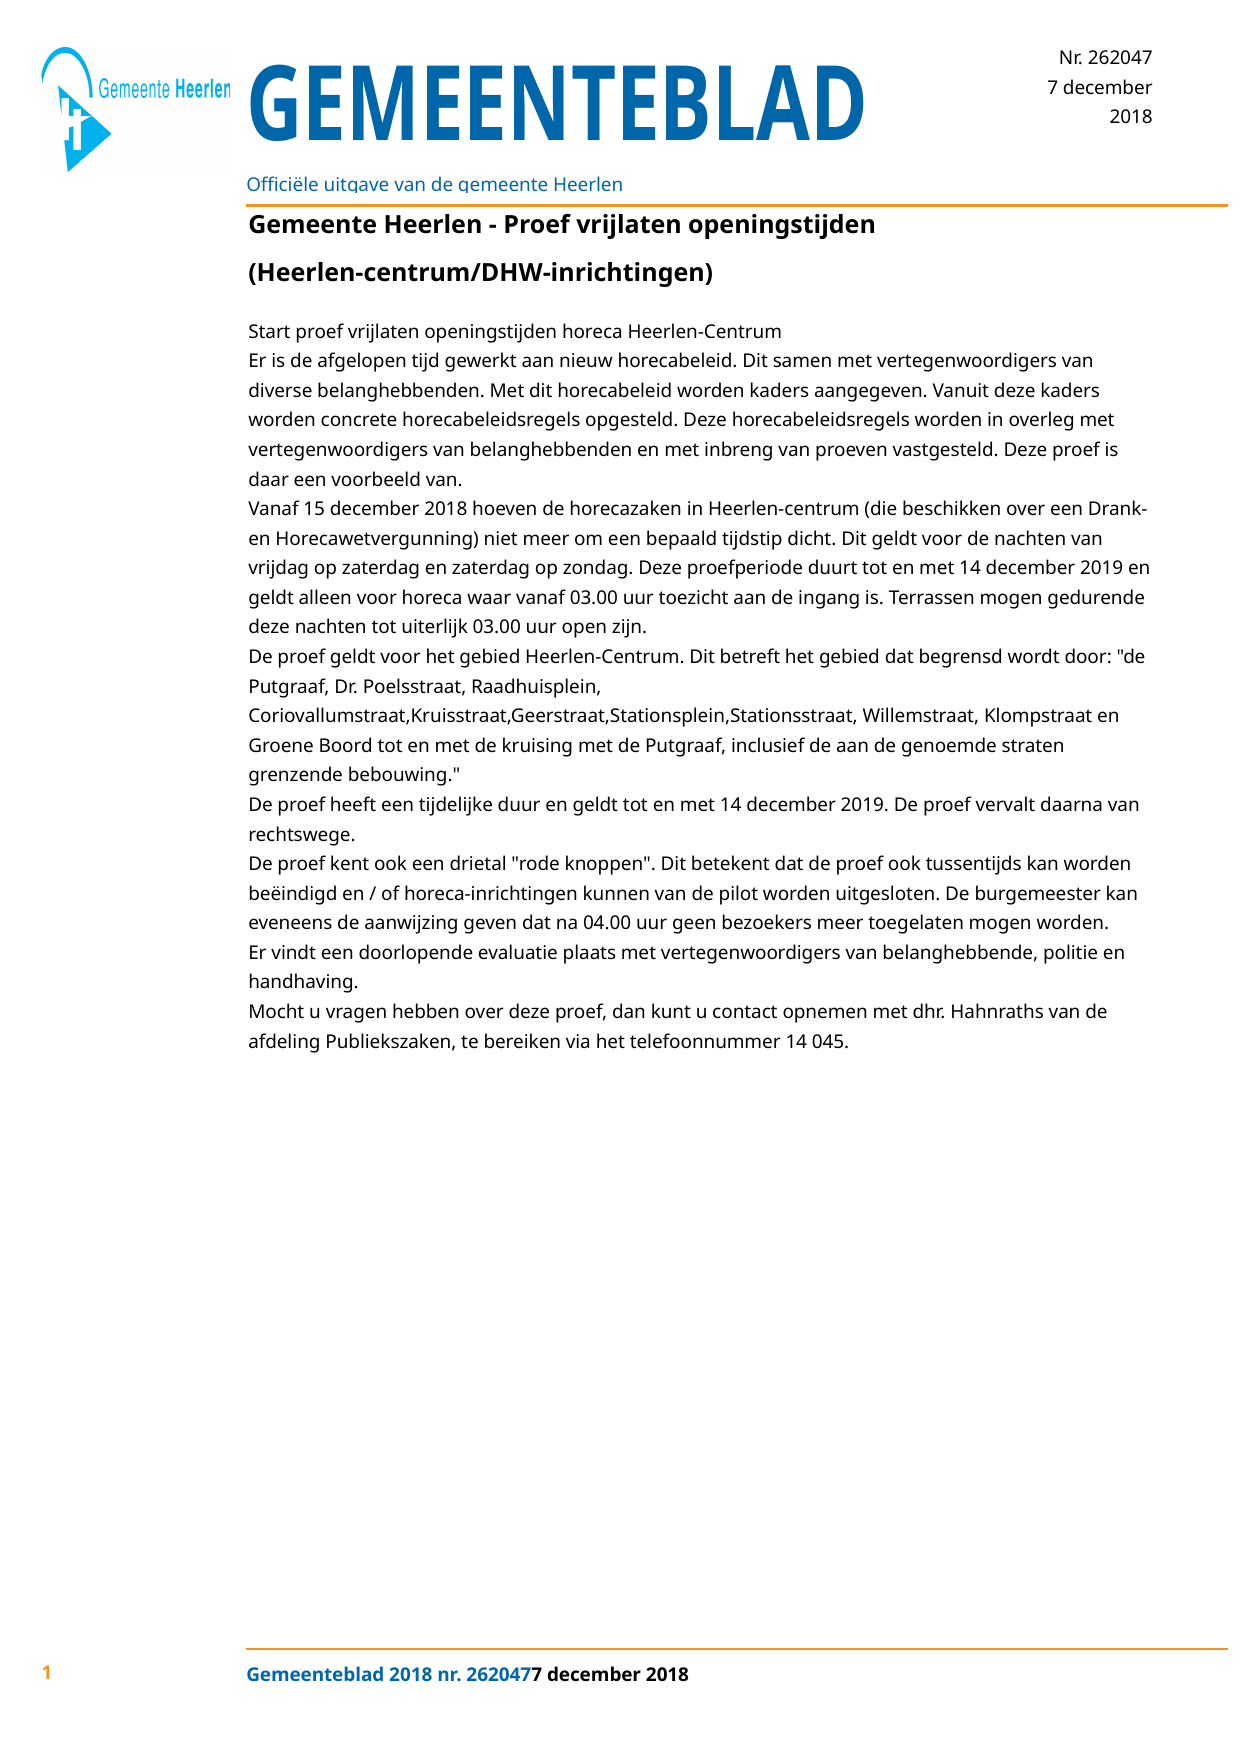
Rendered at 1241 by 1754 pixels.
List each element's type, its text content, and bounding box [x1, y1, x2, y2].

text Er vindt een doorlopende evaluatie plaats met vertegenwoordigers van belanghebbende, politie en handhaving. [248, 939, 1152, 994]
text Mocht u vragen hebben over deze proef, dan kunt u contact opnemen met dhr. Hahnraths van de afdeling Publiekszaken, te bereiken via het telefoonnummer 14 045. [248, 998, 1152, 1054]
picture [41, 47, 231, 172]
text Gemeente Heerlen - Proef vrijlaten openingstijden (Heerlen-centrum/DHW-inrichtingen) [248, 207, 1152, 288]
picture [41, 47, 58, 70]
text Er is de afgelopen tijd gewerkt aan nieuw horecabeleid. Dit samen met vertegenwoordigers van diverse belanghebbenden. Met dit horecabeleid worden kaders aangegeven. Vanuit deze kaders worden concrete horecabeleidsregels opgesteld. Deze horecabeleidsregels worden in overleg met vertegenwoordigers van belanghebbenden en met inbreng van proeven vastgesteld. Deze proef is daar een voorbeeld van. [248, 347, 1152, 492]
text Start proef vrijlaten openingstijden horeca Heerlen-Centrum [248, 318, 1152, 344]
text De proef heeft een tijdelijke duur en geldt tot en met 14 december 2019. De proef vervalt daarna van rechtswege. [248, 791, 1152, 847]
text Vanaf 15 december 2018 hoeven de horecazaken in Heerlen-centrum (die beschikken over een Drank- en Horecawetvergunning) niet meer om een bepaald tijdstip dicht. Dit geldt voor de nachten van vrijdag op zaterdag en zaterdag op zondag. Deze proefperiode duurt tot en met 14 december 2019 en geldt alleen voor horeca waar vanaf 03.00 uur toezicht aan de ingang is. Terrassen mogen gedurende deze nachten tot uiterlijk 03.00 uur open zijn. [248, 495, 1152, 639]
text De proef geldt voor het gebied Heerlen-Centrum. Dit betreft het gebied dat begrensd wordt door: "de Putgraaf, Dr. Poelsstraat, Raadhuisplein, Coriovallumstraat,Kruisstraat,Geerstraat,Stationsplein,Stationsstraat, Willemstraat, Klompstraat en Groene Boord tot en met de kruising met de Putgraaf, inclusief de aan de genoemde straten grenzende bebouwing." [248, 643, 1152, 787]
text De proef kent ook een drietal "rode knoppen". Dit betekent dat de proef ook tussentijds kan worden beëindigd en / of horeca-inrichtingen kunnen van de pilot worden uitgesloten. De burgemeester kan eveneens de aanwijzing geven dat na 04.00 uur geen bezoekers meer toegelaten mogen worden. [248, 850, 1152, 935]
